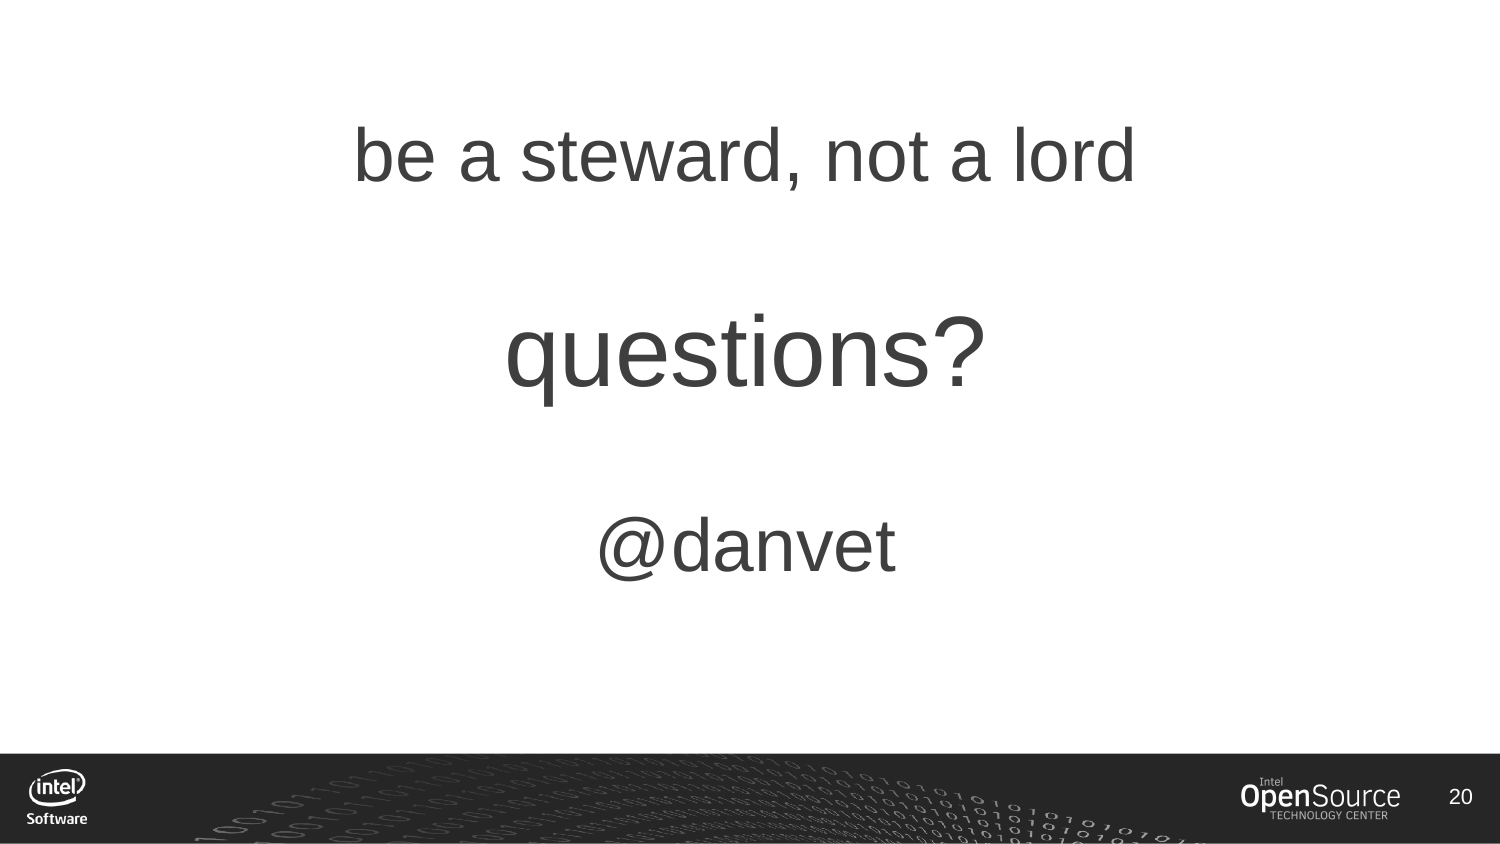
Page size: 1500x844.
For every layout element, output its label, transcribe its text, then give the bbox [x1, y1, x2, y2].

title be a steward, not a lord questions? @danvet [70, 106, 1421, 260]
picture [1220, 757, 1418, 839]
picture [27, 753, 87, 844]
